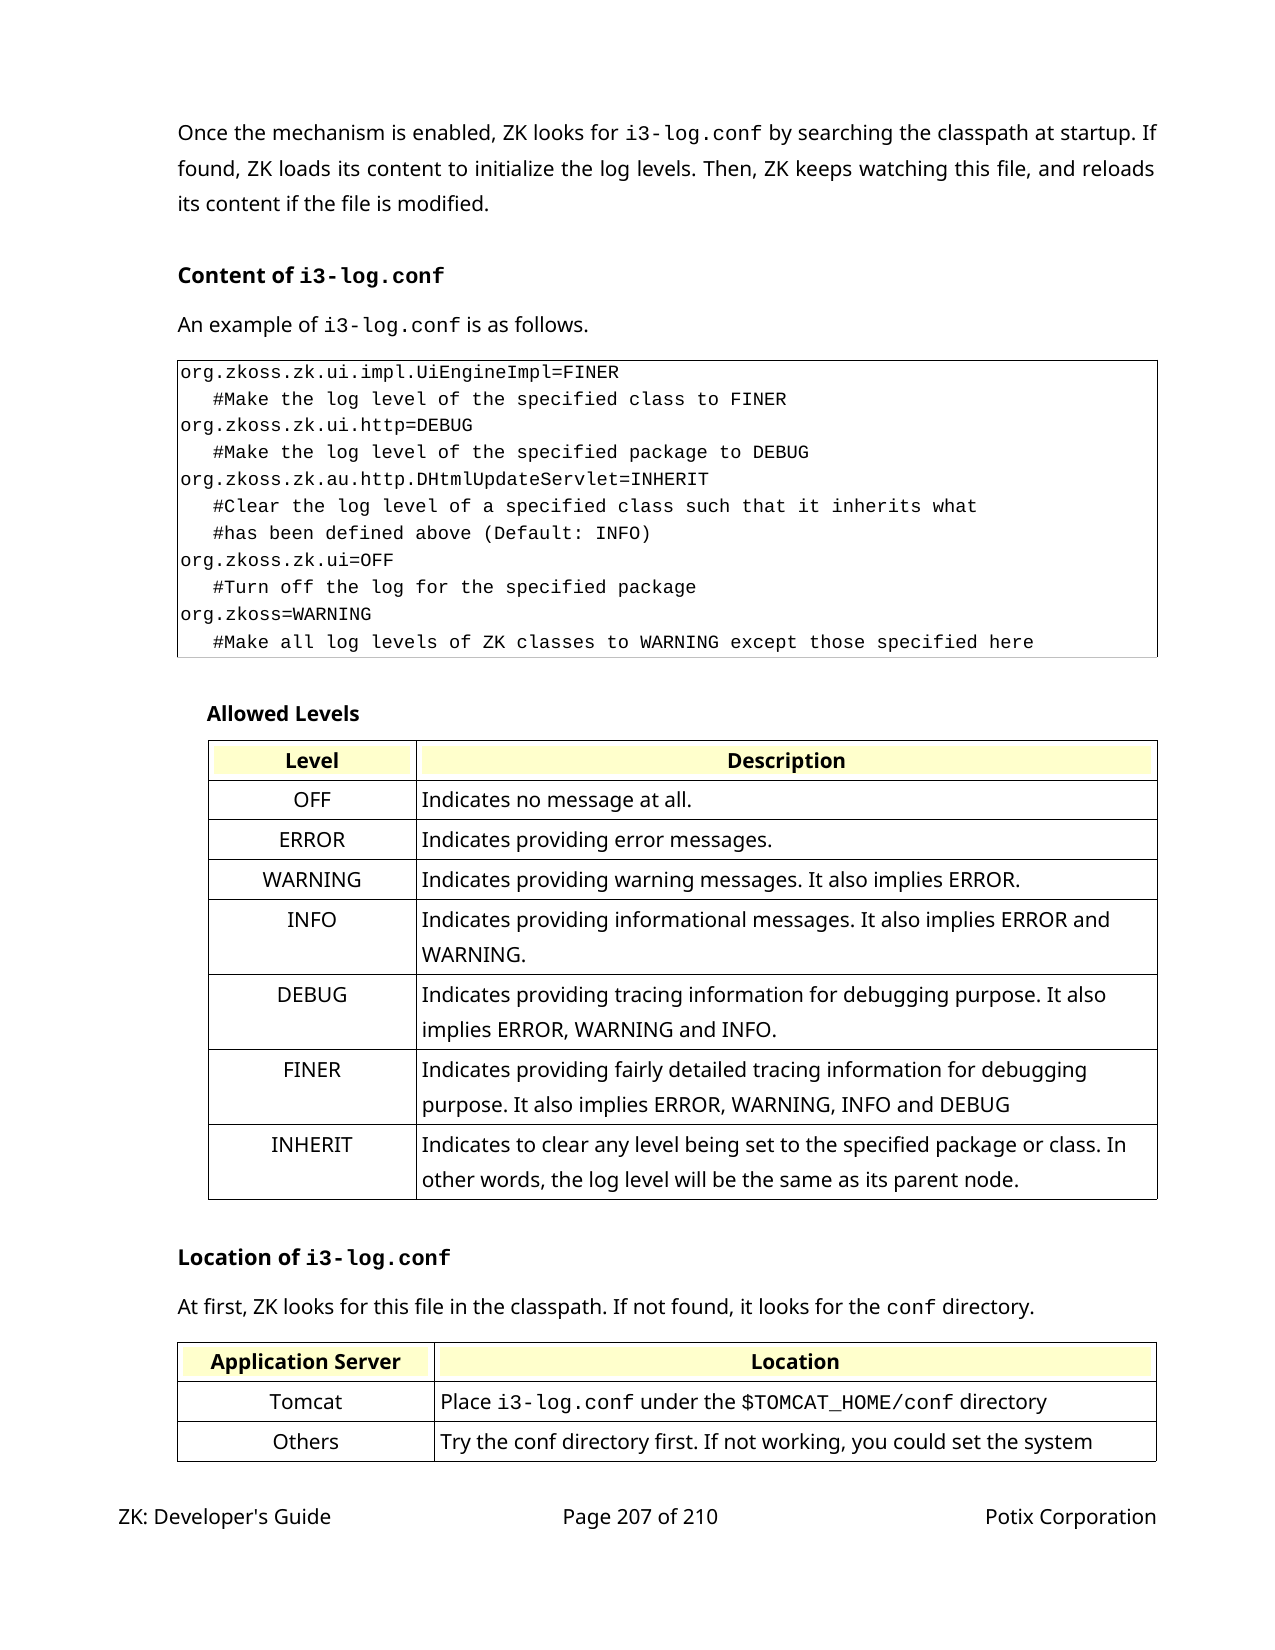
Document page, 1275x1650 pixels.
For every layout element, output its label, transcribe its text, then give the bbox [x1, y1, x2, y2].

table_cell Place i3-log.conf under the $TOMCAT_HOME/conf directory [435, 1382, 1156, 1421]
table_cell Indicates providing tracing information for debugging purpose. It also implies ERROR, WARNING and INFO. [417, 975, 1157, 1049]
table_cell DEBUG [209, 975, 416, 1049]
subtitle Content of i3-log.conf [177, 259, 1157, 290]
table_cell Indicates providing informational messages. It also implies ERROR and WARNING. [417, 900, 1157, 974]
text org.zkoss.zk.ui.impl.UiEngineImpl=FINER [178, 361, 1157, 384]
table_cell Try the conf directory first. If not working, you could set the system [435, 1422, 1156, 1461]
table_cell Others [178, 1422, 434, 1461]
table_header Description [417, 741, 1157, 780]
table_cell Indicates providing fairly detailed tracing information for debugging purpose. It also implies ERROR, WARNING, INFO and DEBUG [417, 1050, 1157, 1124]
text org.zkoss=WARNING [178, 602, 1157, 627]
subtitle Allowed Levels [207, 699, 1157, 727]
text Once the mechanism is enabled, ZK looks for i3-log.conf by searching the classpath at startup. If found, ZK loads its content to initialize the log levels. Then, ZK keeps watching this file, and reloads its content if the file is modified. [177, 118, 1157, 217]
text #Make the log level of the specified class to FINER org.zkoss.zk.ui.http=DEBUG #Make the log level of the specified package to DEBUG [178, 387, 1157, 464]
table_header Application Server [178, 1343, 434, 1381]
text #Turn off the log for the specified package [178, 575, 1157, 599]
table_cell Tomcat [178, 1382, 434, 1421]
text #has been defined above (Default: INFO) [178, 521, 1157, 545]
table_cell OFF [209, 781, 416, 819]
table_cell WARNING [209, 860, 416, 899]
table_cell INFO [209, 900, 416, 974]
table_cell Indicates providing error messages. [417, 820, 1157, 859]
text #Make all log levels of ZK classes to WARNING except those specified here [178, 629, 1157, 657]
subtitle Location of i3-log.conf [177, 1242, 1157, 1272]
table_cell FINER [209, 1050, 416, 1124]
table_header Location [435, 1343, 1156, 1381]
text org.zkoss.zk.ui=OFF [178, 548, 1157, 572]
text An example of i3-log.conf is as follows. [177, 310, 1157, 339]
table_cell INHERIT [209, 1125, 416, 1199]
text org.zkoss.zk.au.http.DHtmlUpdateServlet=INHERIT #Clear the log level of a specified class such that it inherits what [178, 467, 1157, 518]
text At first, ZK looks for this file in the classpath. If not found, it looks for the conf directory. [177, 1292, 1157, 1321]
table_cell Indicates no message at all. [417, 781, 1157, 819]
table_cell Indicates to clear any level being set to the specified package or class. In other words, the log level will be the same as its parent node. [417, 1125, 1157, 1199]
table_cell ERROR [209, 820, 416, 859]
table_header Level [209, 741, 416, 780]
table_cell Indicates providing warning messages. It also implies ERROR. [417, 860, 1157, 899]
